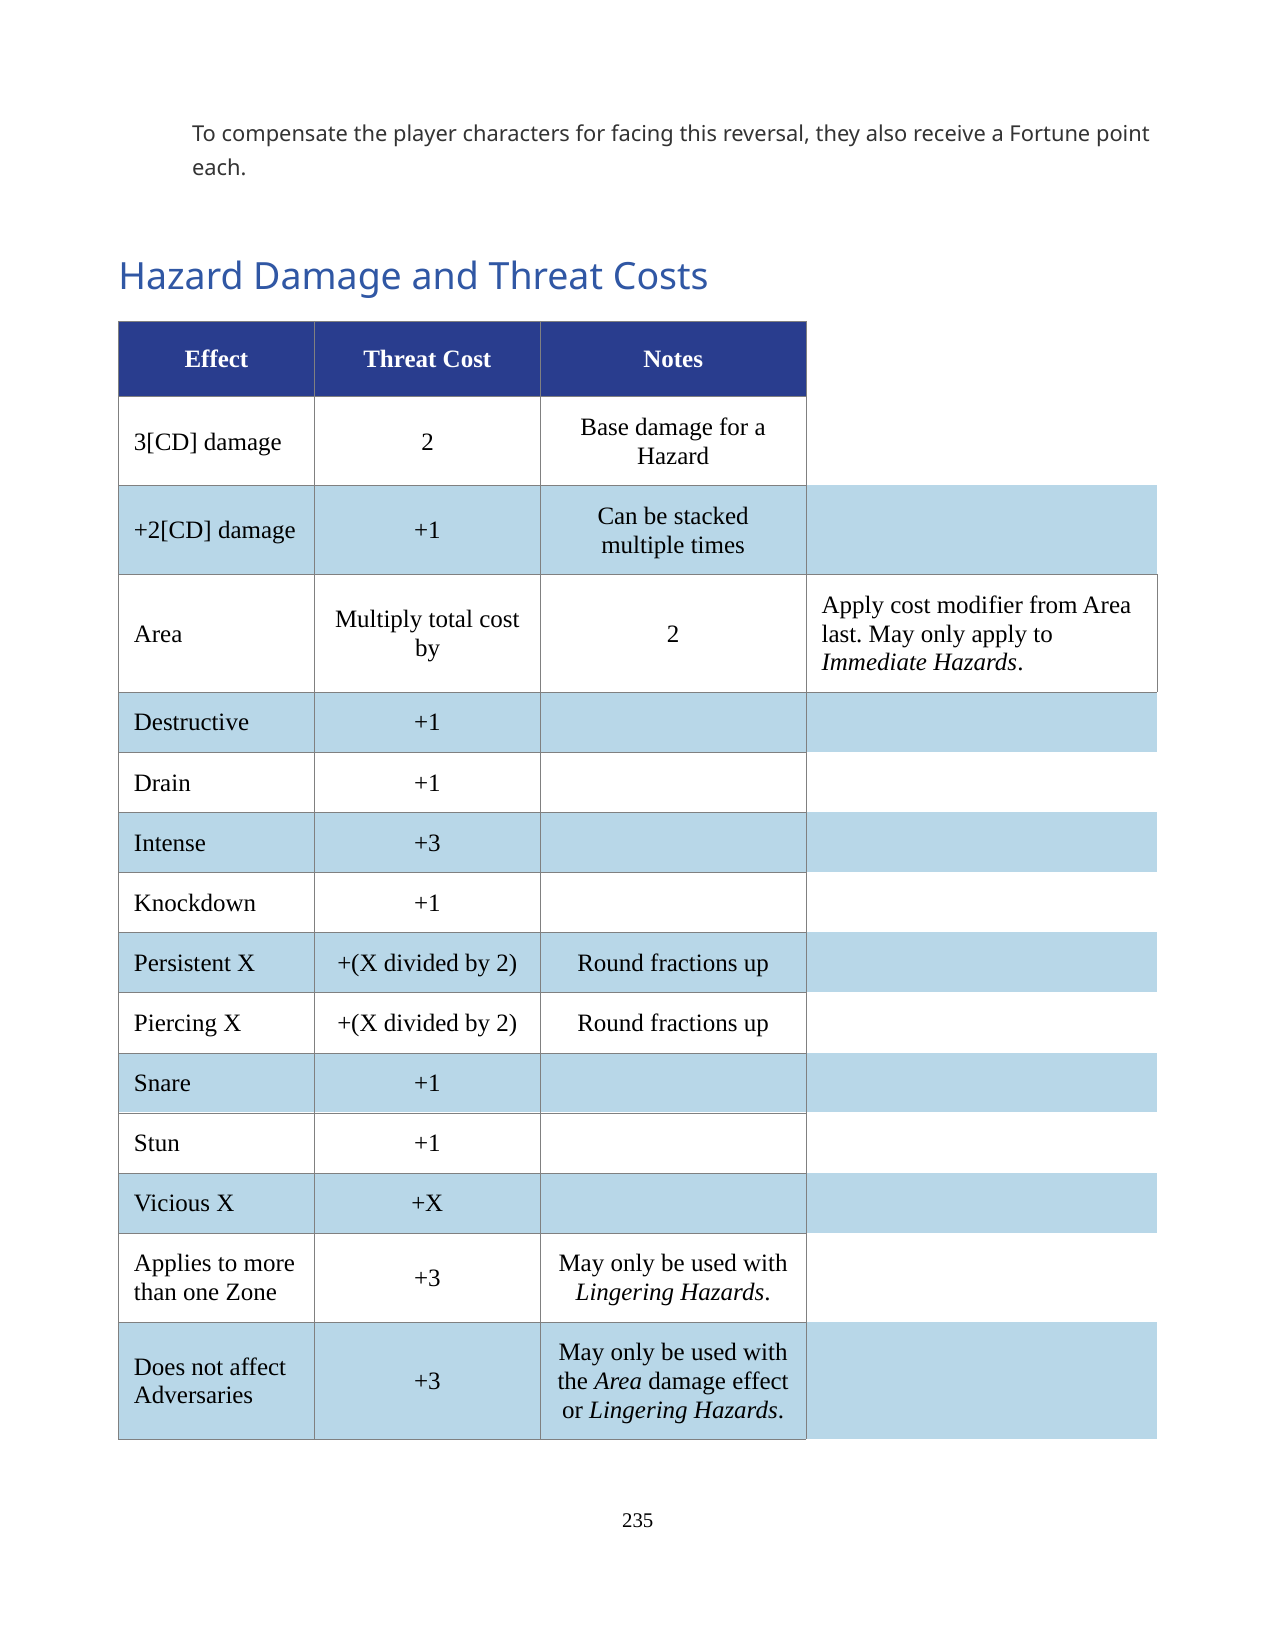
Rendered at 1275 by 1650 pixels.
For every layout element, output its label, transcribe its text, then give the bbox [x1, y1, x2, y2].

table_cell [541, 1174, 806, 1233]
table_cell Knockdown [119, 873, 314, 932]
table_cell 2 [315, 397, 540, 485]
table_cell +1 [315, 486, 540, 574]
table_cell Snare [119, 1054, 314, 1112]
table_cell Multiply total cost by [315, 575, 540, 692]
table_cell [807, 812, 1157, 872]
table_cell +1 [315, 1054, 540, 1112]
table_cell [541, 753, 806, 812]
table_cell Applies to more than one Zone [119, 1234, 314, 1322]
table_cell [807, 752, 1157, 812]
table_header Notes [541, 322, 806, 396]
table_cell [807, 693, 1157, 752]
table_cell +1 [315, 873, 540, 932]
table_cell Stun [119, 1114, 314, 1173]
table_cell Intense [119, 813, 314, 872]
table_cell +1 [315, 1114, 540, 1173]
table_cell [807, 1113, 1157, 1173]
table_cell Round fractions up [541, 933, 806, 992]
table_cell Persistent X [119, 933, 314, 992]
table_cell Round fractions up [541, 993, 806, 1052]
table_cell Piercing X [119, 993, 314, 1052]
table_cell Does not affect Adversaries [119, 1323, 314, 1439]
table_cell +(X divided by 2) [315, 933, 540, 992]
table_cell [807, 396, 1157, 485]
table_cell Apply cost modifier from Area last. May only apply to Immediate Hazards. [807, 575, 1157, 692]
table_cell [541, 1114, 806, 1173]
table_cell +X [315, 1174, 540, 1233]
table_cell +1 [315, 693, 540, 752]
table_header Effect [119, 322, 314, 396]
table_cell +3 [315, 1323, 540, 1439]
table_cell [541, 693, 806, 752]
table_cell [541, 813, 806, 872]
subtitle Hazard Damage and Threat Costs [118, 249, 1157, 300]
table_cell May only be used with Lingering Hazards. [541, 1234, 806, 1322]
table_cell Drain [119, 753, 314, 812]
table_cell Destructive [119, 693, 314, 752]
table_cell [807, 1233, 1157, 1322]
table_cell Can be stacked multiple times [541, 486, 806, 574]
table_cell [807, 872, 1157, 932]
table_cell Base damage for a Hazard [541, 397, 806, 485]
table_cell Area [119, 575, 314, 692]
table_cell May only be used with the Area damage effect or Lingering Hazards. [541, 1323, 806, 1439]
table_cell [807, 485, 1157, 574]
table_cell [541, 873, 806, 932]
table_header [807, 321, 1157, 396]
table_cell +1 [315, 753, 540, 812]
table_cell +3 [315, 813, 540, 872]
table_cell Vicious X [119, 1174, 314, 1233]
table_cell [807, 1053, 1157, 1112]
table_cell 2 [541, 575, 806, 692]
table_cell [807, 1173, 1157, 1233]
table_cell [807, 1322, 1157, 1439]
table_cell +2[CD] damage [119, 486, 314, 574]
table_header Threat Cost [315, 322, 540, 396]
table_cell [807, 992, 1157, 1052]
list To compensate the player characters for facing this reversal, they also receive a Fortune point each. [118, 118, 1157, 182]
table_cell [541, 1054, 806, 1112]
table_cell 3[CD] damage [119, 397, 314, 485]
table_cell [807, 932, 1157, 992]
table_cell +(X divided by 2) [315, 993, 540, 1052]
table_cell +3 [315, 1234, 540, 1322]
